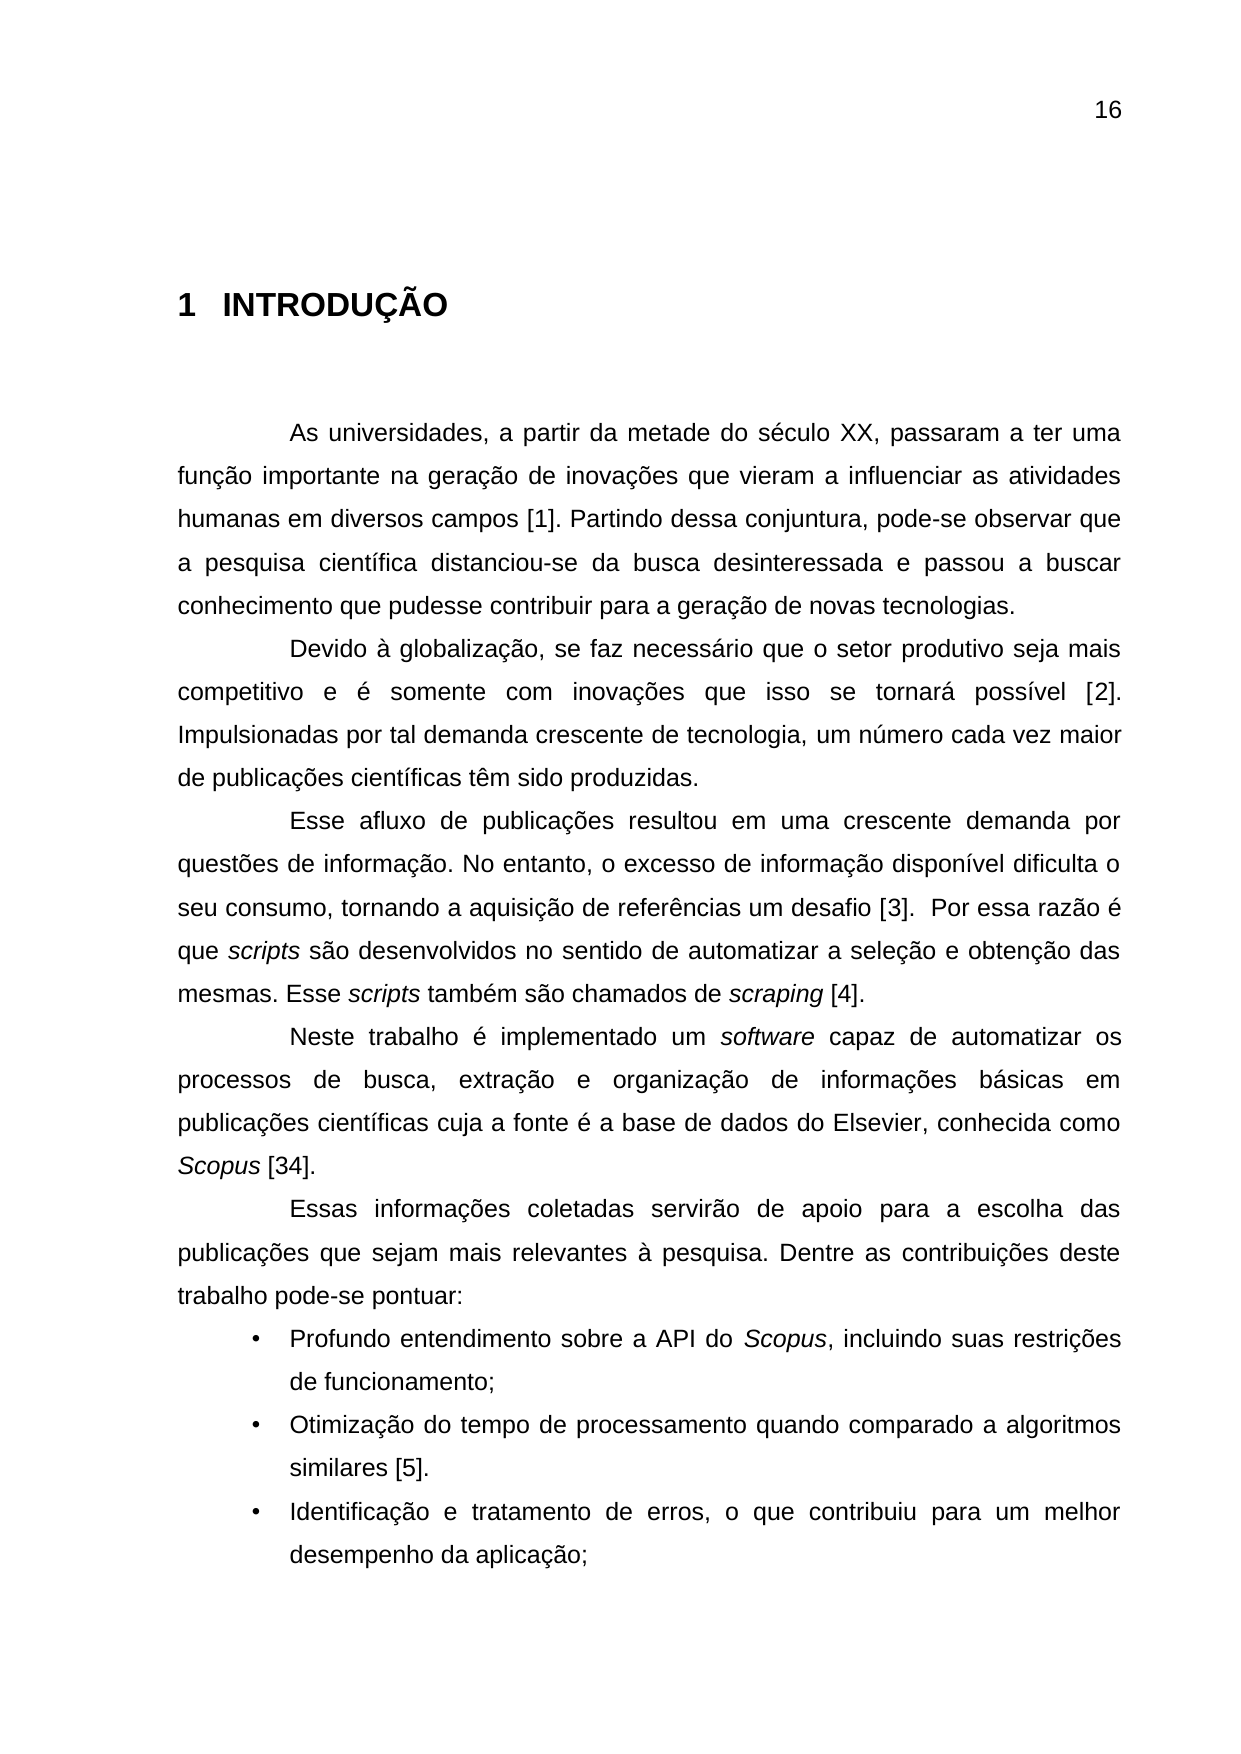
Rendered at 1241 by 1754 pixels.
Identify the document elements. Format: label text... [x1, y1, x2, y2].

list Profundo entendimento sobre a API do Scopus, incluindo suas restrições de funcionamento; [252, 1324, 1122, 1396]
text Essas informações coletadas servirão de apoio para a escolha das publicações que sejam mais relevantes à pesquisa. Dentre as contribuições deste trabalho pode-se pontuar: [177, 1194, 1122, 1309]
text Esse afluxo de publicações resultou em uma crescente demanda por questões de informação. No entanto, o excesso de informação disponível dificulta o seu consumo, tornando a aquisição de referências um desafio [3]. Por essa razão é que scripts são desenvolvidos no sentido de automatizar a seleção e obtenção das mesmas. Esse scripts também são chamados de scraping [4]. [177, 806, 1122, 1007]
subtitle INTRODUÇÃO [177, 286, 1122, 324]
text Neste trabalho é implementado um software capaz de automatizar os processos de busca, extração e organização de informações básicas em publicações científicas cuja a fonte é a base de dados do Elsevier, conhecida como Scopus [34]. [177, 1022, 1122, 1180]
list Identificação e tratamento de erros, o que contribuiu para um melhor desempenho da aplicação; [252, 1496, 1122, 1568]
text Devido à globalização, se faz necessário que o setor produtivo seja mais competitivo e é somente com inovações que isso se tornará possível [2]. Impulsionadas por tal demanda crescente de tecnologia, um número cada vez maior de publicações científicas têm sido produzidas. [177, 634, 1122, 792]
list Otimização do tempo de processamento quando comparado a algoritmos similares [5]. [252, 1410, 1122, 1482]
text As universidades, a partir da metade do século XX, passaram a ter uma função importante na geração de inovações que vieram a influenciar as atividades humanas em diversos campos [1]. Partindo dessa conjuntura, pode-se observar que a pesquisa científica distanciou-se da busca desinteressada e passou a buscar conhecimento que pudesse contribuir para a geração de novas tecnologias. [177, 418, 1122, 619]
